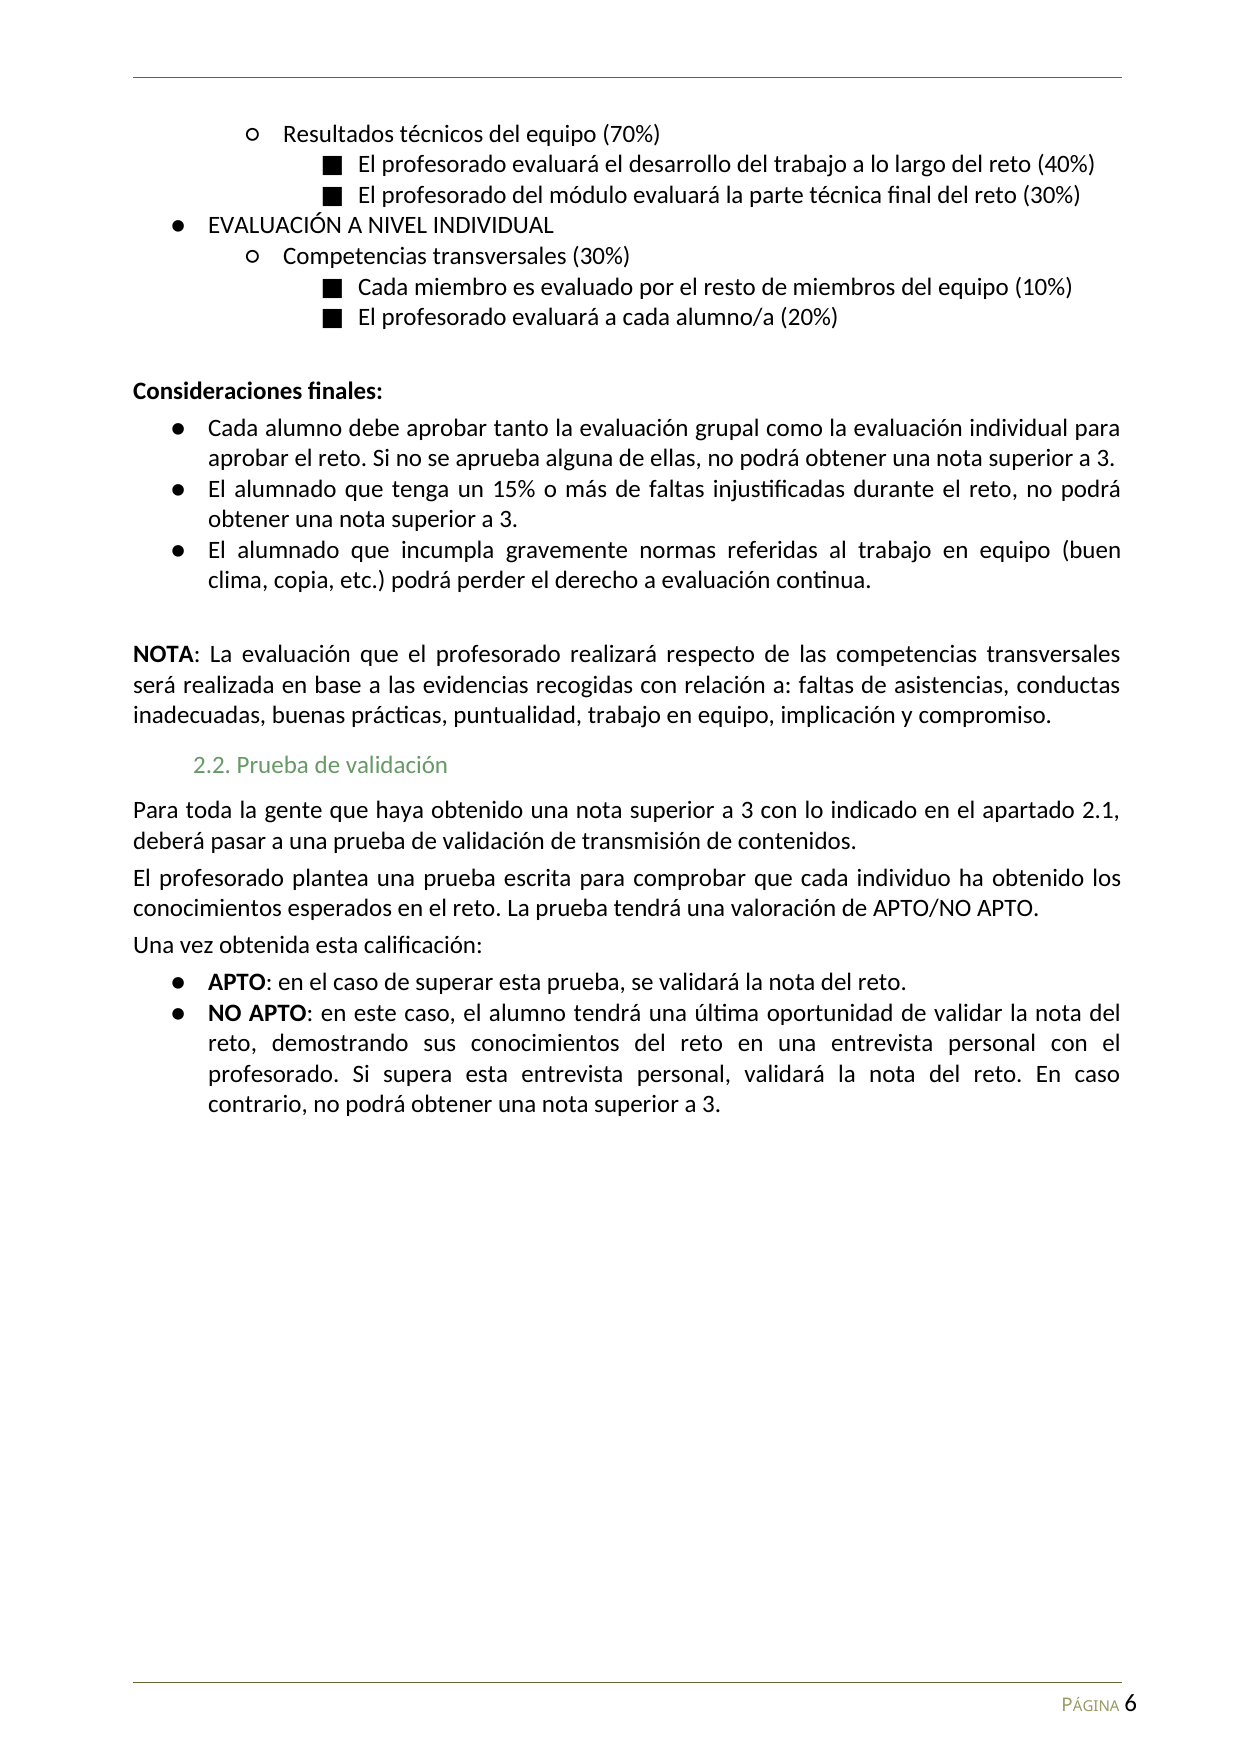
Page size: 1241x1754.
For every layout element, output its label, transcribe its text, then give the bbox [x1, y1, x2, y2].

text Una vez obtenida esta calificación: [133, 929, 1122, 960]
text Para toda la gente que haya obtenido una nota superior a 3 con lo indicado en el apartado 2.1, deberá pasar a una prueba de validación de transmisión de contenidos. [133, 794, 1122, 855]
text El profesorado plantea una prueba escrita para comprobar que cada individuo ha obtenido los conocimientos esperados en el reto. La prueba tendrá una valoración de APTO/NO APTO. [133, 862, 1122, 923]
list Cada alumno debe aprobar tanto la evaluación grupal como la evaluación individual para aprobar el reto. Si no se aprueba alguna de ellas, no podrá obtener una nota superior a 3. [170, 412, 1122, 473]
list Cada miembro es evaluado por el resto de miembros del equipo (10%) [320, 271, 1122, 301]
list EVALUACIÓN A NIVEL INDIVIDUAL [170, 209, 1122, 240]
list El profesorado evaluará a cada alumno/a (20%) [320, 301, 1122, 332]
list APTO: en el caso de superar esta prueba, se validará la nota del reto. [170, 966, 1122, 997]
list Resultados técnicos del equipo (70%) [245, 118, 1122, 148]
list El alumnado que tenga un 15% o más de faltas injustificadas durante el reto, no podrá obtener una nota superior a 3. [170, 473, 1122, 534]
text Consideraciones finales: [133, 375, 1122, 406]
list El profesorado evaluará el desarrollo del trabajo a lo largo del reto (40%) [320, 148, 1122, 179]
list El alumnado que incumpla gravemente normas referidas al trabajo en equipo (buen clima, copia, etc.) podrá perder el derecho a evaluación continua. [170, 534, 1122, 595]
list Competencias transversales (30%) [245, 240, 1122, 271]
list NO APTO: en este caso, el alumno tendrá una última oportunidad de validar la nota del reto, demostrando sus conocimientos del reto en una entrevista personal con el profesorado. Si supera esta entrevista personal, validará la nota del reto. En caso contrario, no podrá obtener una nota superior a 3. [170, 997, 1122, 1119]
list El profesorado del módulo evaluará la parte técnica final del reto (30%) [320, 179, 1122, 209]
text NOTA: La evaluación que el profesorado realizará respecto de las competencias transversales será realizada en base a las evidencias recogidas con relación a: faltas de asistencias, conductas inadecuadas, buenas prácticas, puntualidad, trabajo en equipo, implicación y compromiso. [133, 639, 1122, 730]
subtitle 2.2. Prueba de validación [193, 749, 1122, 779]
